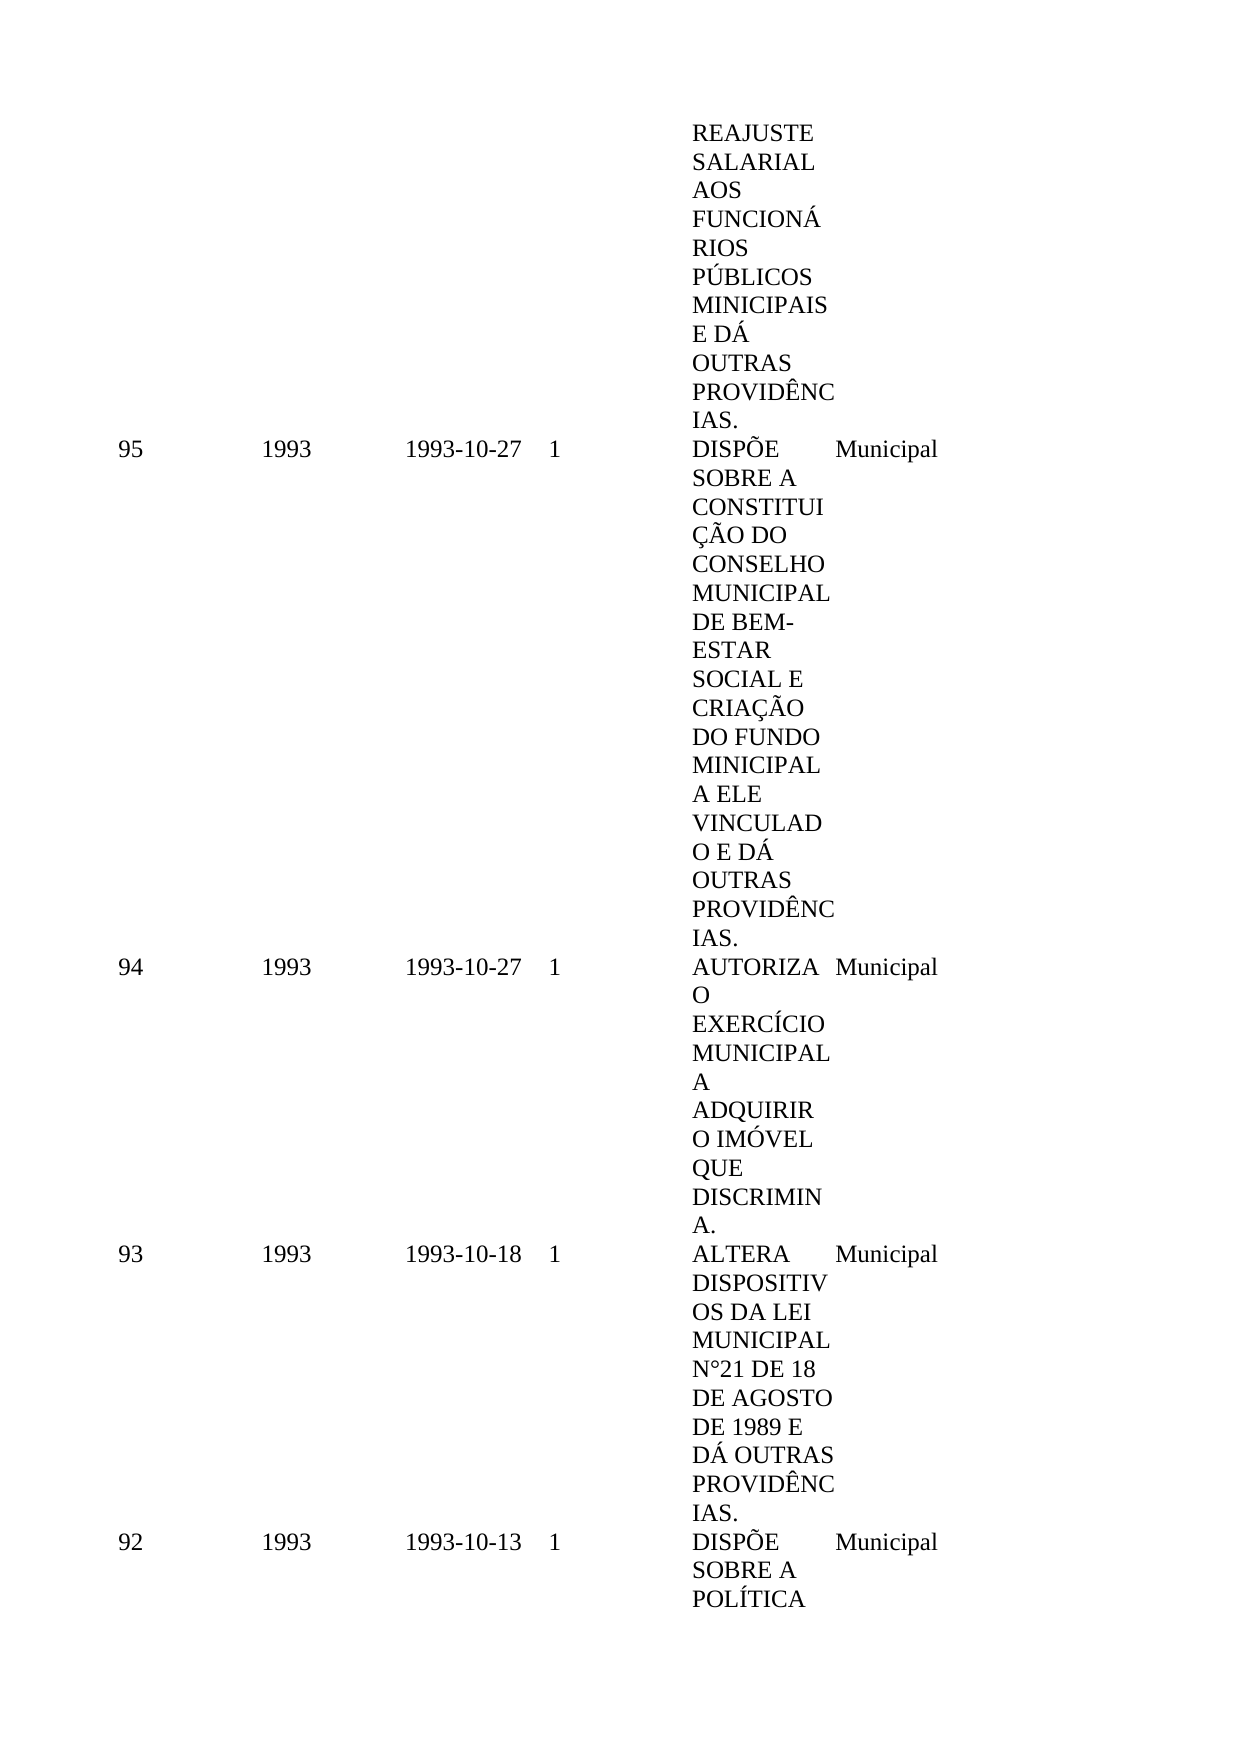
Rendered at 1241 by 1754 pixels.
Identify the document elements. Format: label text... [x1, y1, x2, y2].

table_cell [979, 118, 1122, 434]
table_cell Municipal [835, 1239, 979, 1527]
table_cell DISPÕE SOBRE A POLÍTICA [692, 1527, 835, 1613]
table_cell ALTERA DISPOSITIVOS DA LEI MUNICIPAL N°21 DE 18 DE AGOSTO DE 1989 E DÁ OUTRAS PROVIDÊNCIAS. [692, 1239, 835, 1527]
table_cell [261, 118, 405, 434]
table_cell AUTORIZA O EXERCÍCIO MUNICIPAL A ADQUIRIR O IMÓVEL QUE DISCRIMINA. [692, 952, 835, 1239]
table_cell [835, 118, 979, 434]
table_cell 1993-10-13 [405, 1527, 548, 1613]
table_cell 1993-10-18 [405, 1239, 548, 1527]
table_cell 1993-10-27 [405, 952, 548, 1239]
table_cell 92 [118, 1527, 261, 1613]
table_cell 1 [548, 1527, 692, 1613]
table_cell 1 [548, 1239, 692, 1527]
table_cell 93 [118, 1239, 261, 1527]
table_cell 95 [118, 434, 261, 952]
table_cell Municipal [835, 1527, 979, 1613]
table_cell REAJUSTE SALARIAL AOS FUNCIONÁRIOS PÚBLICOS MINICIPAIS E DÁ OUTRAS PROVIDÊNCIAS. [692, 118, 835, 434]
table_cell 1 [548, 952, 692, 1239]
table_cell [979, 952, 1122, 1239]
table_cell 1993 [261, 952, 405, 1239]
table_cell Municipal [835, 434, 979, 952]
table_cell 1993 [261, 1239, 405, 1527]
table_cell Municipal [835, 952, 979, 1239]
table_cell [979, 1239, 1122, 1527]
table_cell 1993 [261, 434, 405, 952]
table_cell [118, 118, 261, 434]
table_cell DISPÕE SOBRE A CONSTITUIÇÃO DO CONSELHO MUNICIPAL DE BEM-ESTAR SOCIAL E CRIAÇÃO DO FUNDO MINICIPAL A ELE VINCULADO E DÁ OUTRAS PROVIDÊNCIAS. [692, 434, 835, 952]
table_cell 1993-10-27 [405, 434, 548, 952]
table_cell 1 [548, 434, 692, 952]
table_cell 1993 [261, 1527, 405, 1613]
table_cell [405, 118, 548, 434]
table_cell [979, 1527, 1122, 1613]
table_cell [548, 118, 692, 434]
table_cell 94 [118, 952, 261, 1239]
table_cell [979, 434, 1122, 952]
